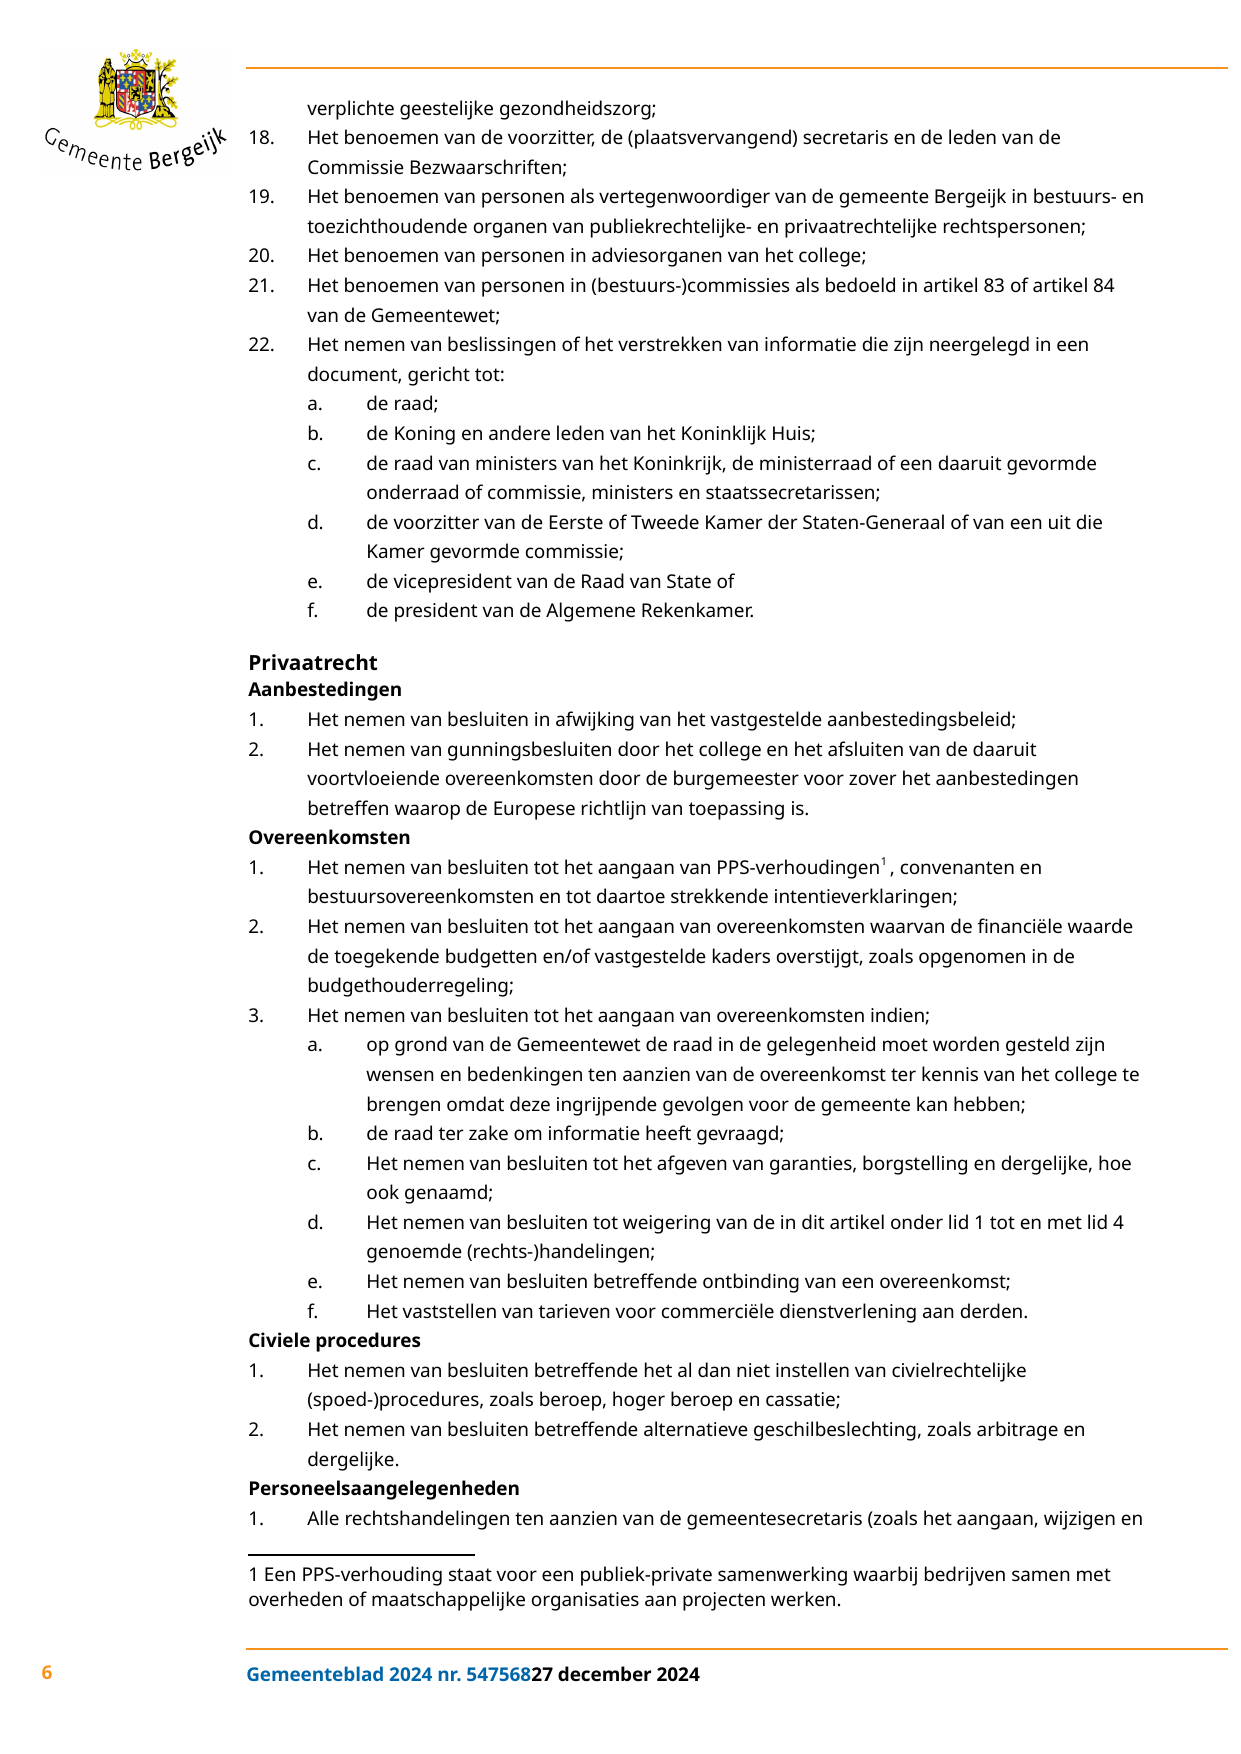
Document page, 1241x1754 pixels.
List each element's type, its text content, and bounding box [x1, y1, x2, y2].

list Het nemen van gunningsbesluiten door het college en het afsluiten van de daaruit voortvloeiende overeenkomsten door de burgemeester voor zover het aanbestedingen betreffen waarop de Europese richtlijn van toepassing is. [248, 736, 1152, 821]
list de president van de Algemene Rekenkamer. [307, 598, 1152, 623]
list de voorzitter van de Eerste of Tweede Kamer der Staten-Generaal of van een uit die Kamer gevormde commissie; [307, 509, 1152, 564]
list Het benoemen van personen als vertegenwoordiger van de gemeente Bergeijk in bestuurs- en toezichthoudende organen van publiekrechtelijke- en privaatrechtelijke rechtspersonen; [248, 183, 1152, 239]
list Het nemen van beslissingen of het verstrekken van informatie die zijn neergelegd in een document, gericht tot: [248, 331, 1152, 387]
list de vicepresident van de Raad van State of [307, 568, 1152, 594]
list Het nemen van besluiten in afwijking van het vastgestelde aanbestedingsbeleid; [248, 706, 1152, 732]
list Het nemen van besluiten betreffende alternatieve geschilbeslechting, zoals arbitrage en dergelijke. [248, 1416, 1152, 1471]
list Het nemen van besluiten betreffende het al dan niet instellen van civielrechtelijke (spoed-)procedures, zoals beroep, hoger beroep en cassatie; [248, 1357, 1152, 1412]
list Het nemen van besluiten tot het aangaan van overeenkomsten indien; [248, 1002, 1152, 1028]
text Privaatrecht [248, 648, 1152, 677]
list Het nemen van besluiten tot het aangaan van overeenkomsten waarvan de financiële waarde de toegekende budgetten en/of vastgestelde kaders overstijgt, zoals opgenomen in de budgethouderregeling; [248, 913, 1152, 998]
text Personeelsaangelegenheden [248, 1475, 1152, 1501]
list de raad ter zake om informatie heeft gevraagd; [307, 1120, 1152, 1146]
list Het benoemen van personen in adviesorganen van het college; [248, 243, 1152, 268]
list Het nemen van besluiten tot het aangaan van PPS-verhoudingen, convenanten en bestuursovereenkomsten en tot daartoe strekkende intentieverklaringen; [248, 854, 1152, 909]
list Het benoemen van de voorzitter, de (plaatsvervangend) secretaris en de leden van de Commissie Bezwaarschriften; [248, 124, 1152, 180]
list de raad; [307, 391, 1152, 416]
list Het nemen van besluiten tot het afgeven van garanties, borgstelling en dergelijke, hoe ook genaamd; [307, 1150, 1152, 1205]
list verplichte geestelijke gezondheidszorg; [248, 95, 1152, 121]
list Alle rechtshandelingen ten aanzien van de gemeentesecretaris (zoals het aangaan, wijzigen en [248, 1505, 1152, 1531]
picture [41, 47, 231, 172]
list op grond van de Gemeentewet de raad in de gelegenheid moet worden gesteld zijn wensen en bedenkingen ten aanzien van de overeenkomst ter kennis van het college te brengen omdat deze ingrijpende gevolgen voor de gemeente kan hebben; [307, 1032, 1152, 1116]
list Het benoemen van personen in (bestuurs-)commissies als bedoeld in artikel 83 of artikel 84 van de Gemeentewet; [248, 272, 1152, 328]
text Civiele procedures [248, 1327, 1152, 1353]
list Het nemen van besluiten betreffende ontbinding van een overeenkomst; [307, 1268, 1152, 1294]
list de Koning en andere leden van het Koninklijk Huis; [307, 420, 1152, 446]
list Het vaststellen van tarieven voor commerciële dienstverlening aan derden. [307, 1298, 1152, 1323]
text Overeenkomsten [248, 824, 1152, 850]
list de raad van ministers van het Koninkrijk, de ministerraad of een daaruit gevormde onderraad of commissie, ministers en staatssecretarissen; [307, 450, 1152, 505]
list Het nemen van besluiten tot weigering van de in dit artikel onder lid 1 tot en met lid 4 genoemde (rechts-)handelingen; [307, 1209, 1152, 1264]
text Aanbestedingen [248, 677, 1152, 702]
list Een PPS-verhouding staat voor een publiek-private samenwerking waarbij bedrijven samen met overheden of maatschappelijke organisaties aan projecten werken. [248, 1561, 1152, 1612]
